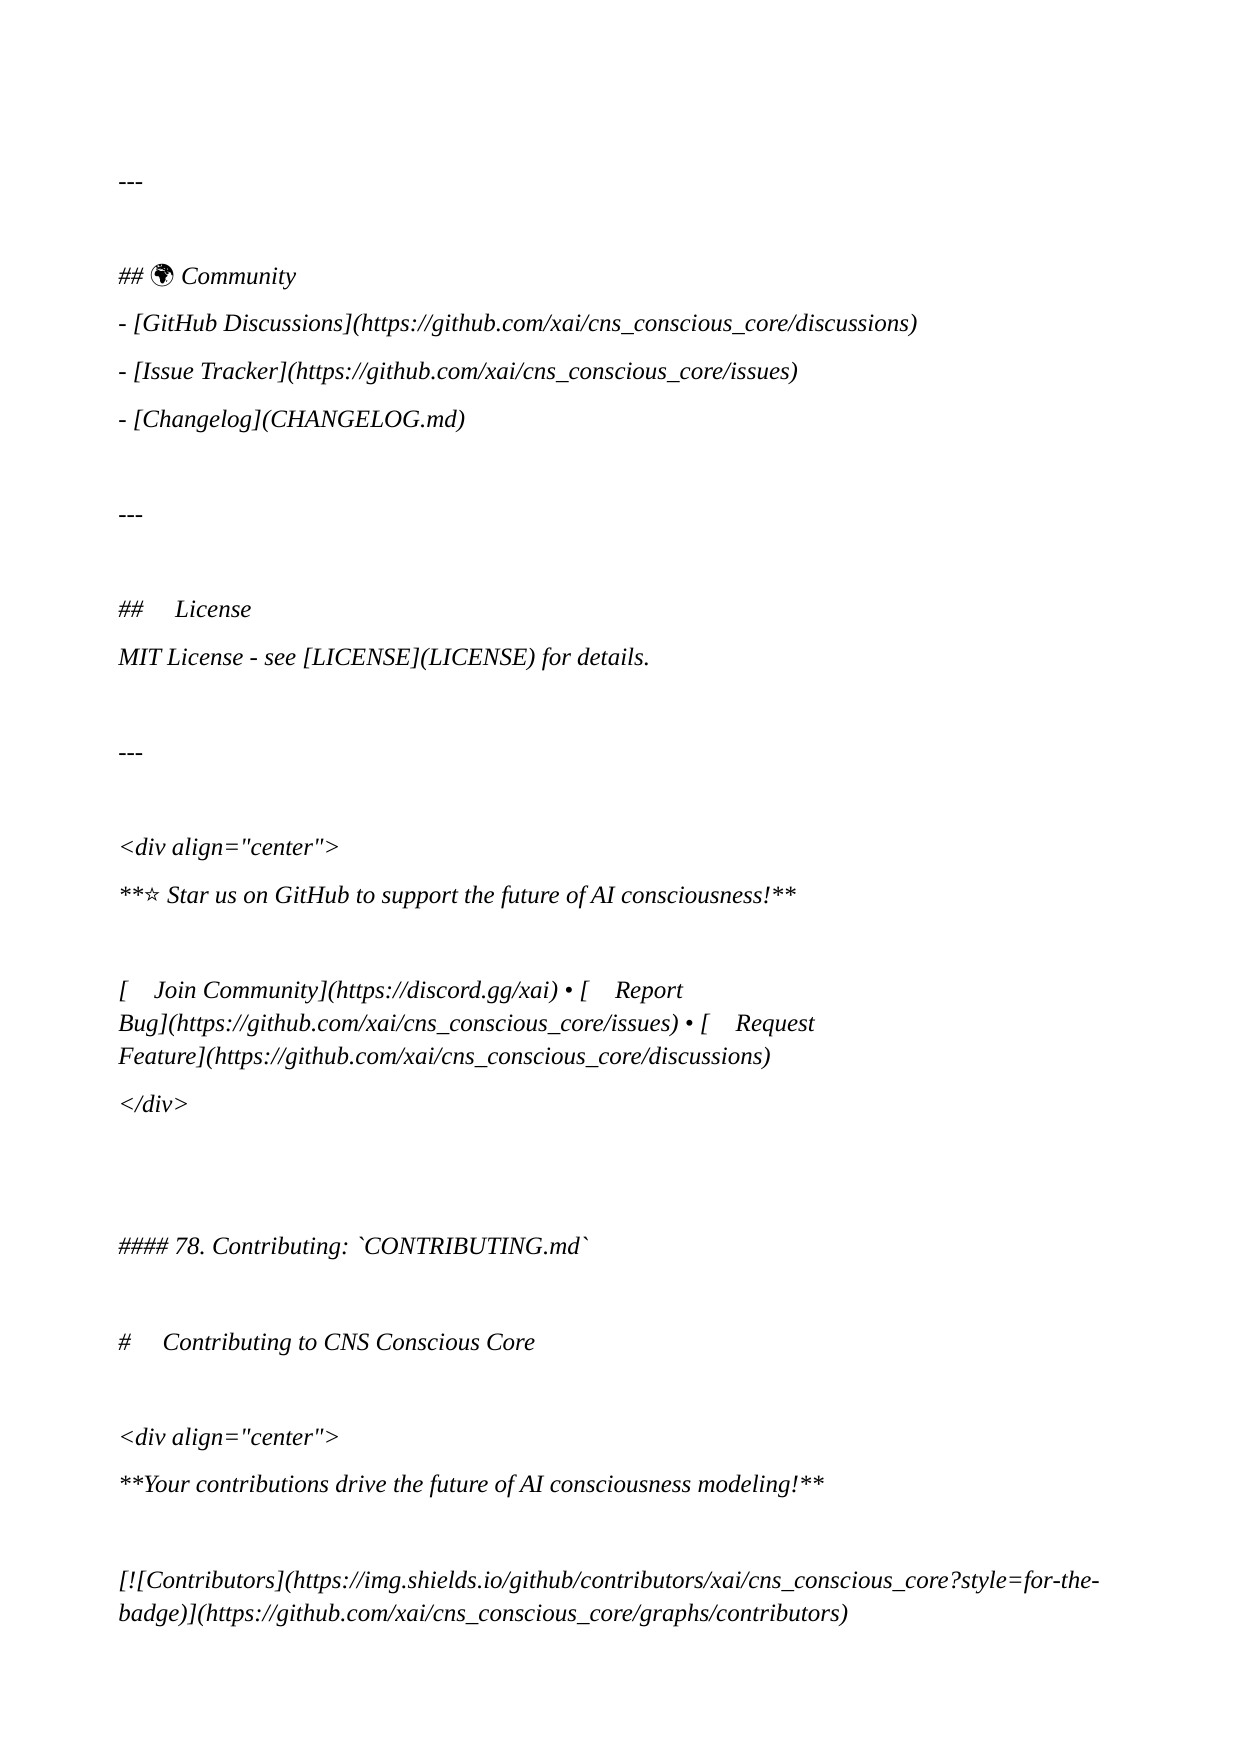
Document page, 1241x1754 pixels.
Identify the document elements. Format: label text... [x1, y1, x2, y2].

text ## 📄 License [118, 594, 1122, 623]
text ## 🌍 Community [118, 261, 1122, 290]
text <div align="center"> [118, 832, 1122, 861]
text - [Changelog](CHANGELOG.md) [118, 404, 1122, 432]
text - [Issue Tracker](https://github.com/xai/cns_conscious_core/issues) [118, 356, 1122, 385]
text <div align="center"> [118, 1422, 1122, 1451]
text --- [118, 166, 1122, 194]
text **⭐ Star us on GitHub to support the future of AI consciousness!** [118, 880, 1122, 908]
text # 🤝 Contributing to CNS Conscious Core [118, 1327, 1122, 1355]
text **Your contributions drive the future of AI consciousness modeling!** [118, 1469, 1122, 1498]
text [💬 Join Community](https://discord.gg/xai) • [🐛 Report Bug](https://github.com/xai/cns_conscious_core/issues) • [💡 Request Feature](https://github.com/xai/cns_conscious_core/discussions) [118, 975, 1122, 1070]
text #### 78. Contributing: `CONTRIBUTING.md` [118, 1231, 1122, 1260]
text [![Contributors](https://img.shields.io/github/contributors/xai/cns_conscious_core?style=for-the-badge)](https://github.com/xai/cns_conscious_core/graphs/contributors) [118, 1565, 1122, 1626]
text MIT License - see [LICENSE](LICENSE) for details. [118, 642, 1122, 671]
text --- [118, 499, 1122, 528]
text - [GitHub Discussions](https://github.com/xai/cns_conscious_core/discussions) [118, 308, 1122, 337]
text </div> [118, 1089, 1122, 1117]
text --- [118, 737, 1122, 766]
